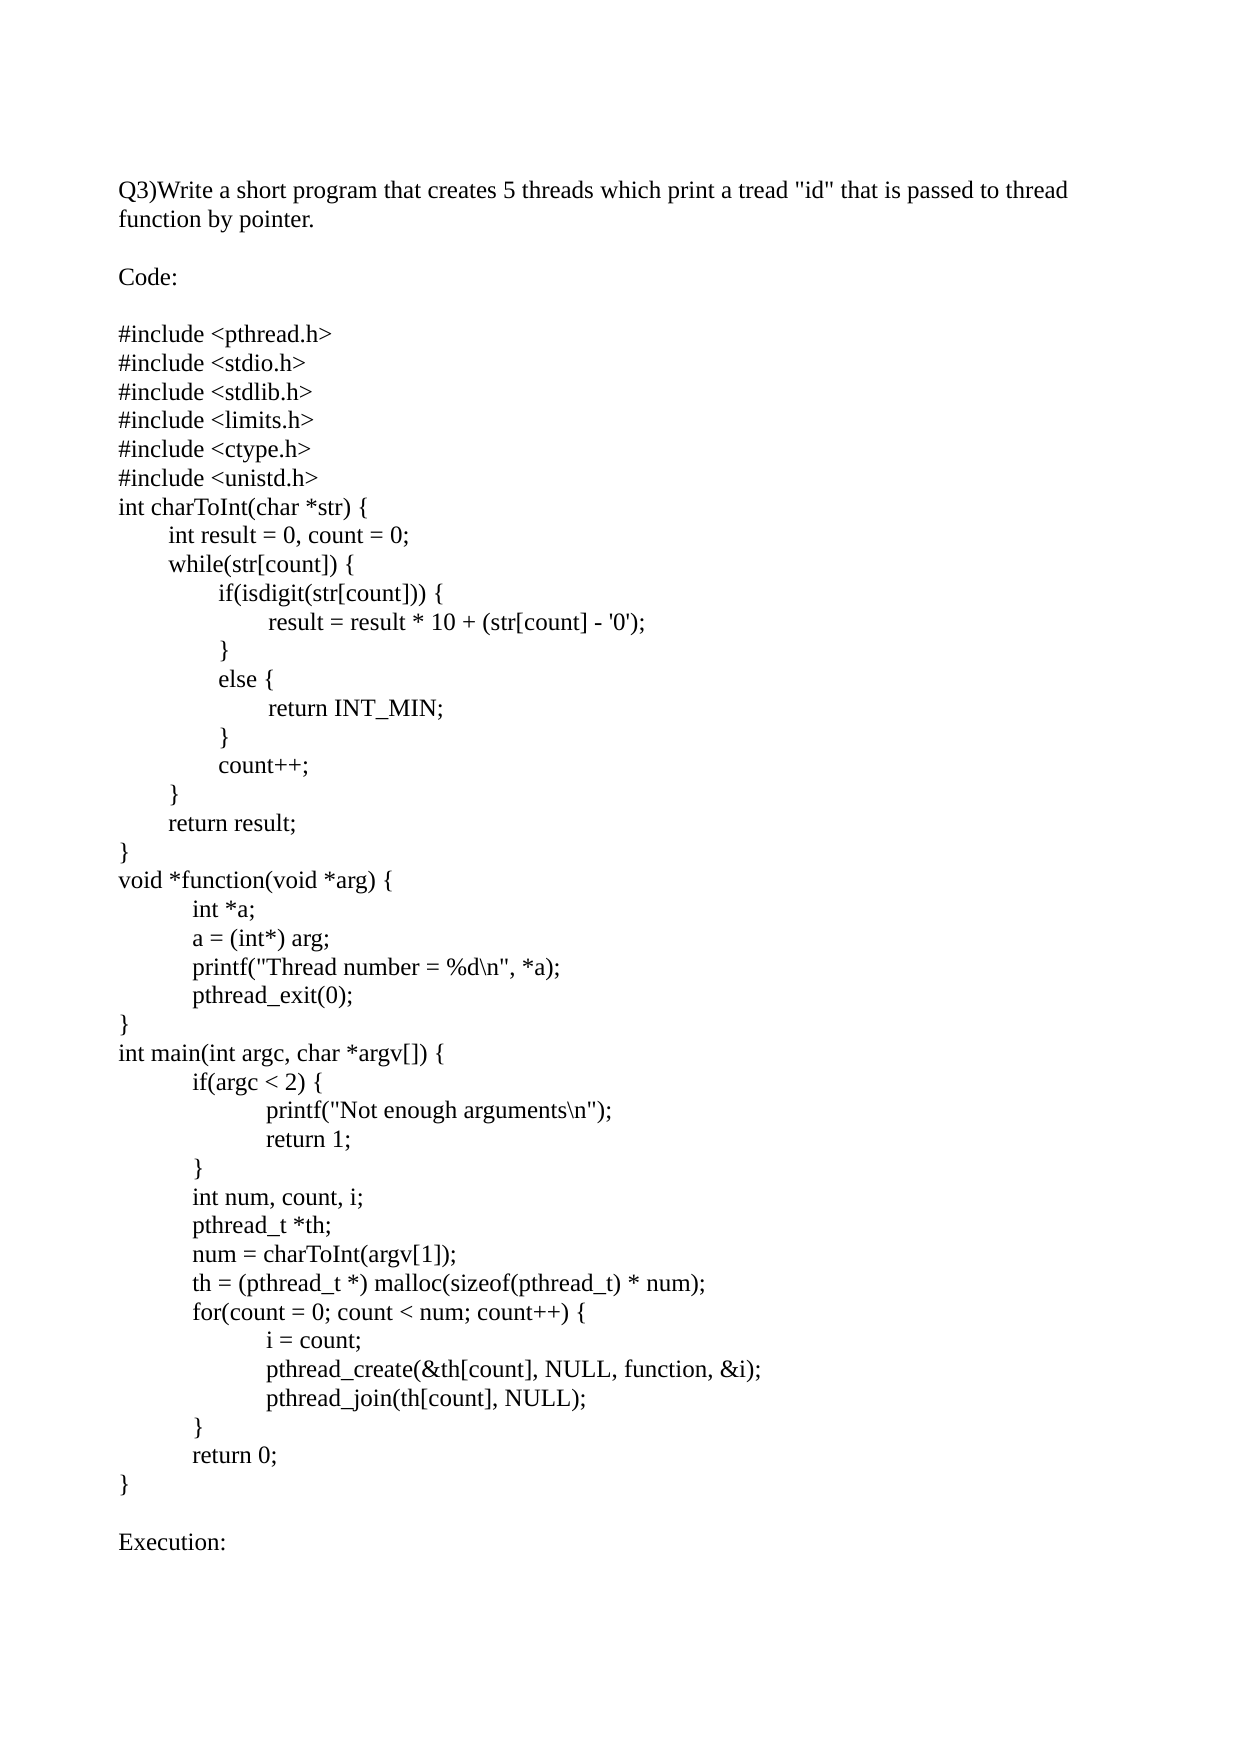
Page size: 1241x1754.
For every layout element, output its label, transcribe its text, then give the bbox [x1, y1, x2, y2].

text return 1; [118, 1124, 1122, 1153]
text int result = 0, count = 0; [118, 521, 1122, 549]
text #include <unistd.h> [118, 463, 1122, 492]
text i = count; [118, 1326, 1122, 1354]
text int *a; [118, 894, 1122, 923]
text #include <limits.h> [118, 406, 1122, 434]
text pthread_create(&th[count], NULL, function, &i); [118, 1354, 1122, 1383]
text return INT_MIN; [118, 693, 1122, 722]
text } [118, 837, 1122, 866]
text } [118, 1469, 1122, 1498]
text #include <stdio.h> [118, 348, 1122, 377]
text return 0; [118, 1441, 1122, 1469]
text #include <stdlib.h> [118, 377, 1122, 406]
text printf("Not enough arguments\n"); [118, 1096, 1122, 1124]
text } [118, 1153, 1122, 1182]
text } [118, 1412, 1122, 1441]
text } [118, 1009, 1122, 1038]
text } [118, 779, 1122, 808]
text num = charToInt(argv[1]); [118, 1239, 1122, 1268]
text return result; [118, 808, 1122, 837]
text #include <pthread.h> [118, 319, 1122, 348]
text Execution: [118, 1527, 1122, 1556]
text } [118, 636, 1122, 664]
text if(argc < 2) { [118, 1067, 1122, 1096]
text pthread_exit(0); [118, 981, 1122, 1009]
text result = result * 10 + (str[count] - '0'); [118, 607, 1122, 636]
text pthread_t *th; [118, 1211, 1122, 1239]
text for(count = 0; count < num; count++) { [118, 1297, 1122, 1326]
text #include <ctype.h> [118, 434, 1122, 463]
text count++; [118, 751, 1122, 779]
text Q3)Write a short program that creates 5 threads which print a tread "id" that is passed to thread [118, 176, 1122, 204]
text printf("Thread number = %d\n", *a); [118, 952, 1122, 981]
text else { [118, 664, 1122, 693]
text } [118, 722, 1122, 751]
text if(isdigit(str[count])) { [118, 578, 1122, 607]
text Code: [118, 262, 1122, 291]
text th = (pthread_t *) malloc(sizeof(pthread_t) * num); [118, 1268, 1122, 1297]
text int main(int argc, char *argv[]) { [118, 1038, 1122, 1067]
text pthread_join(th[count], NULL); [118, 1383, 1122, 1412]
text int charToInt(char *str) { [118, 492, 1122, 521]
text void *function(void *arg) { [118, 866, 1122, 894]
text function by pointer. [118, 204, 1122, 233]
text a = (int*) arg; [118, 923, 1122, 952]
text while(str[count]) { [118, 549, 1122, 578]
text int num, count, i; [118, 1182, 1122, 1211]
